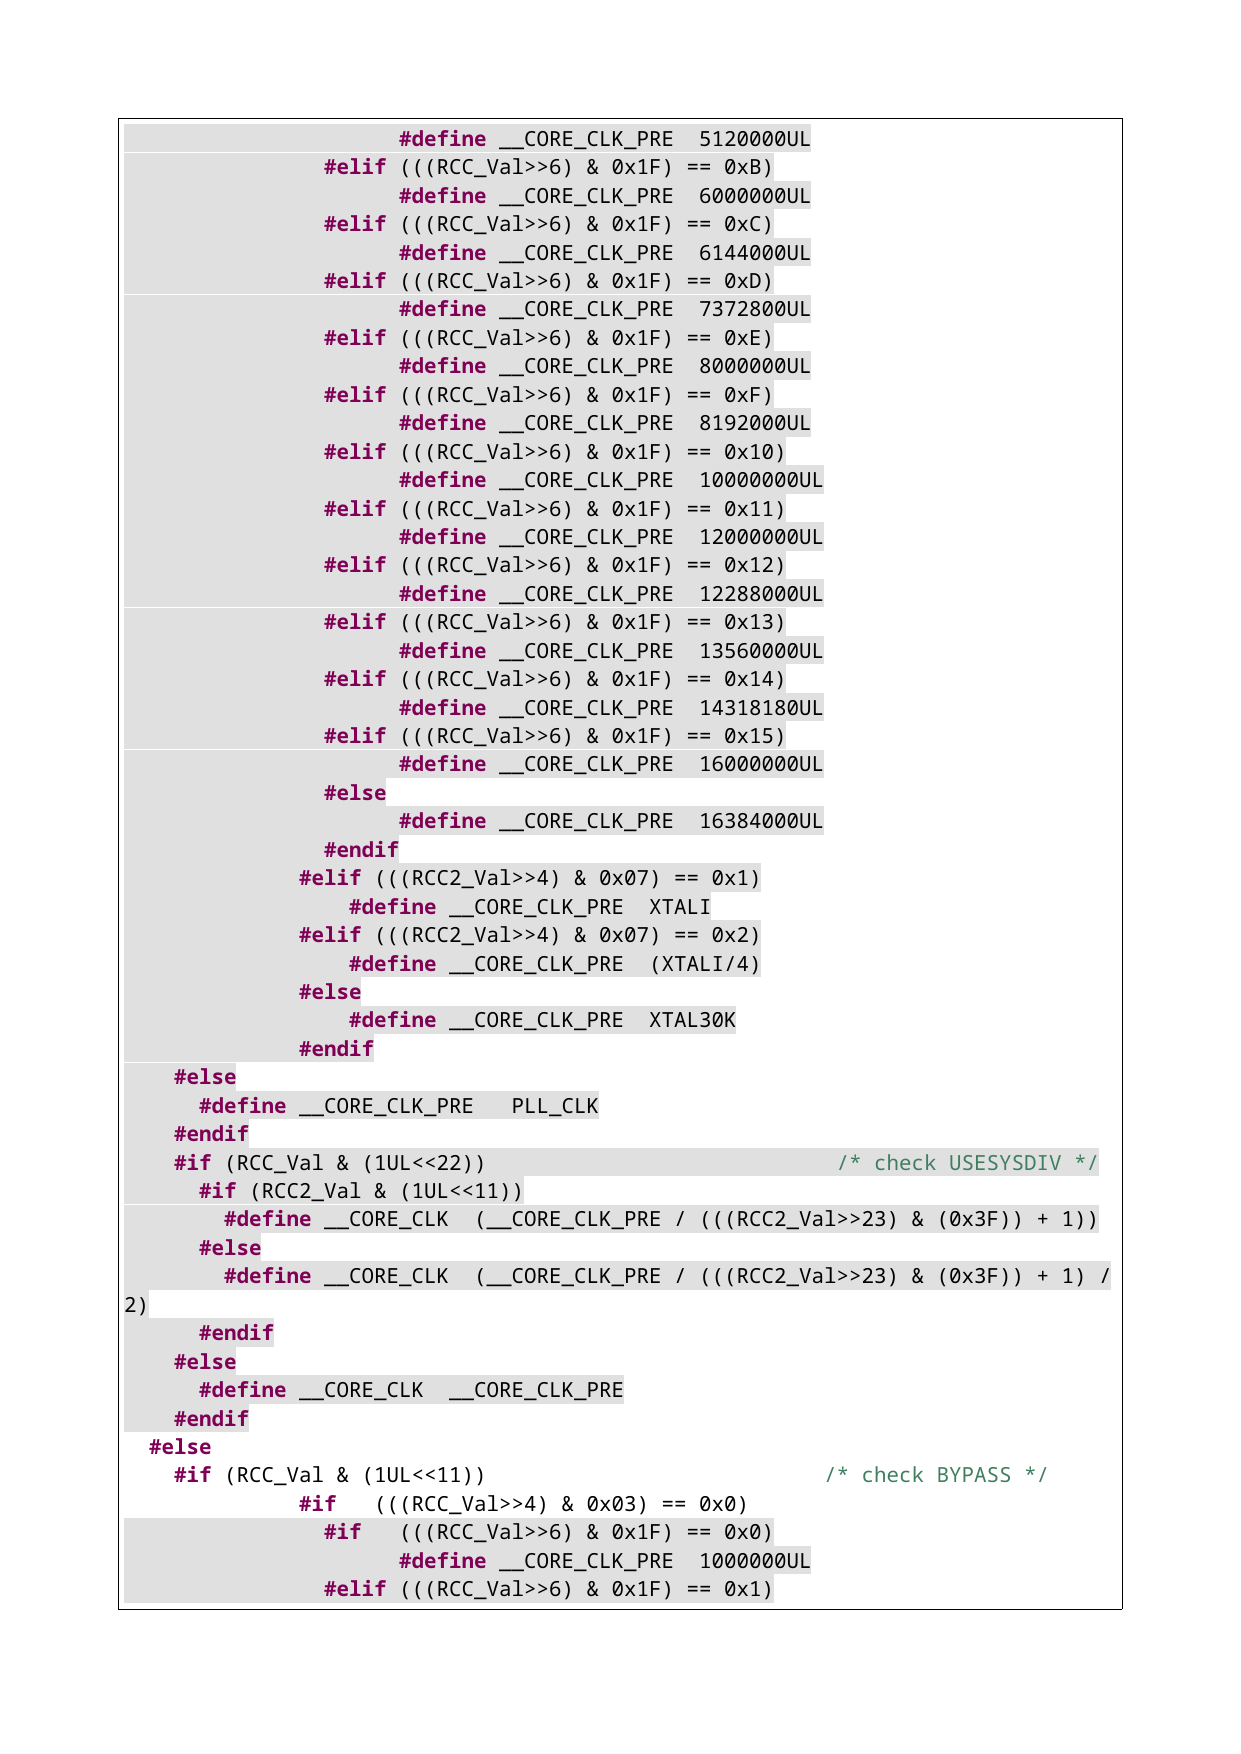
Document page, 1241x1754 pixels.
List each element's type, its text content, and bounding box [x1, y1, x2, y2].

table_cell #define __CORE_CLK_PRE 5120000UL #elif (((RCC_Val>>6) & 0x1F) == 0xB) #define __CORE_CLK_PRE 6000000UL #elif (((RCC_Val>>6) & 0x1F) == 0xC) #define __CORE_CLK_PRE 6144000UL #elif (((RCC_Val>>6) & 0x1F) == 0xD) #define __CORE_CLK_PRE 7372800UL #elif (((RCC_Val>>6) & 0x1F) == 0xE) #define __CORE_CLK_PRE 8000000UL #elif (((RCC_Val>>6) & 0x1F) == 0xF) #define __CORE_CLK_PRE 8192000UL #elif (((RCC_Val>>6) & 0x1F) == 0x10) #define __CORE_CLK_PRE 10000000UL #elif (((RCC_Val>>6) & 0x1F) == 0x11) #define __CORE_CLK_PRE 12000000UL #elif (((RCC_Val>>6) & 0x1F) == 0x12) #define __CORE_CLK_PRE 12288000UL #elif (((RCC_Val>>6) & 0x1F) == 0x13) #define __CORE_CLK_PRE 13560000UL #elif (((RCC_Val>>6) & 0x1F) == 0x14) #define __CORE_CLK_PRE 14318180UL #elif (((RCC_Val>>6) & 0x1F) == 0x15) #define __CORE_CLK_PRE 16000000UL #else #define __CORE_CLK_PRE 16384000UL #endif #elif (((RCC2_Val>>4) & 0x07) == 0x1) #define __CORE_CLK_PRE XTALI #elif (((RCC2_Val>>4) & 0x07) == 0x2) #define __CORE_CLK_PRE (XTALI/4) #else #define __CORE_CLK_PRE XTAL30K #endif #else #define __CORE_CLK_PRE PLL_CLK #endif #if (RCC_Val & (1UL<<22)) /* check USESYSDIV */ #if (RCC2_Val & (1UL<<11)) #define __CORE_CLK (__CORE_CLK_PRE / (((RCC2_Val>>23) & (0x3F)) + 1)) #else #define __CORE_CLK (__CORE_CLK_PRE / (((RCC2_Val>>23) & (0x3F)) + 1) / 2) #endif #else #define __CORE_CLK __CORE_CLK_PRE #endif #else #if (RCC_Val & (1UL<<11)) /* check BYPASS */ #if (((RCC_Val>>4) & 0x03) == 0x0) #if (((RCC_Val>>6) & 0x1F) == 0x0) #define __CORE_CLK_PRE 1000000UL #elif (((RCC_Val>>6) & 0x1F) == 0x1) [119, 119, 1122, 1608]
